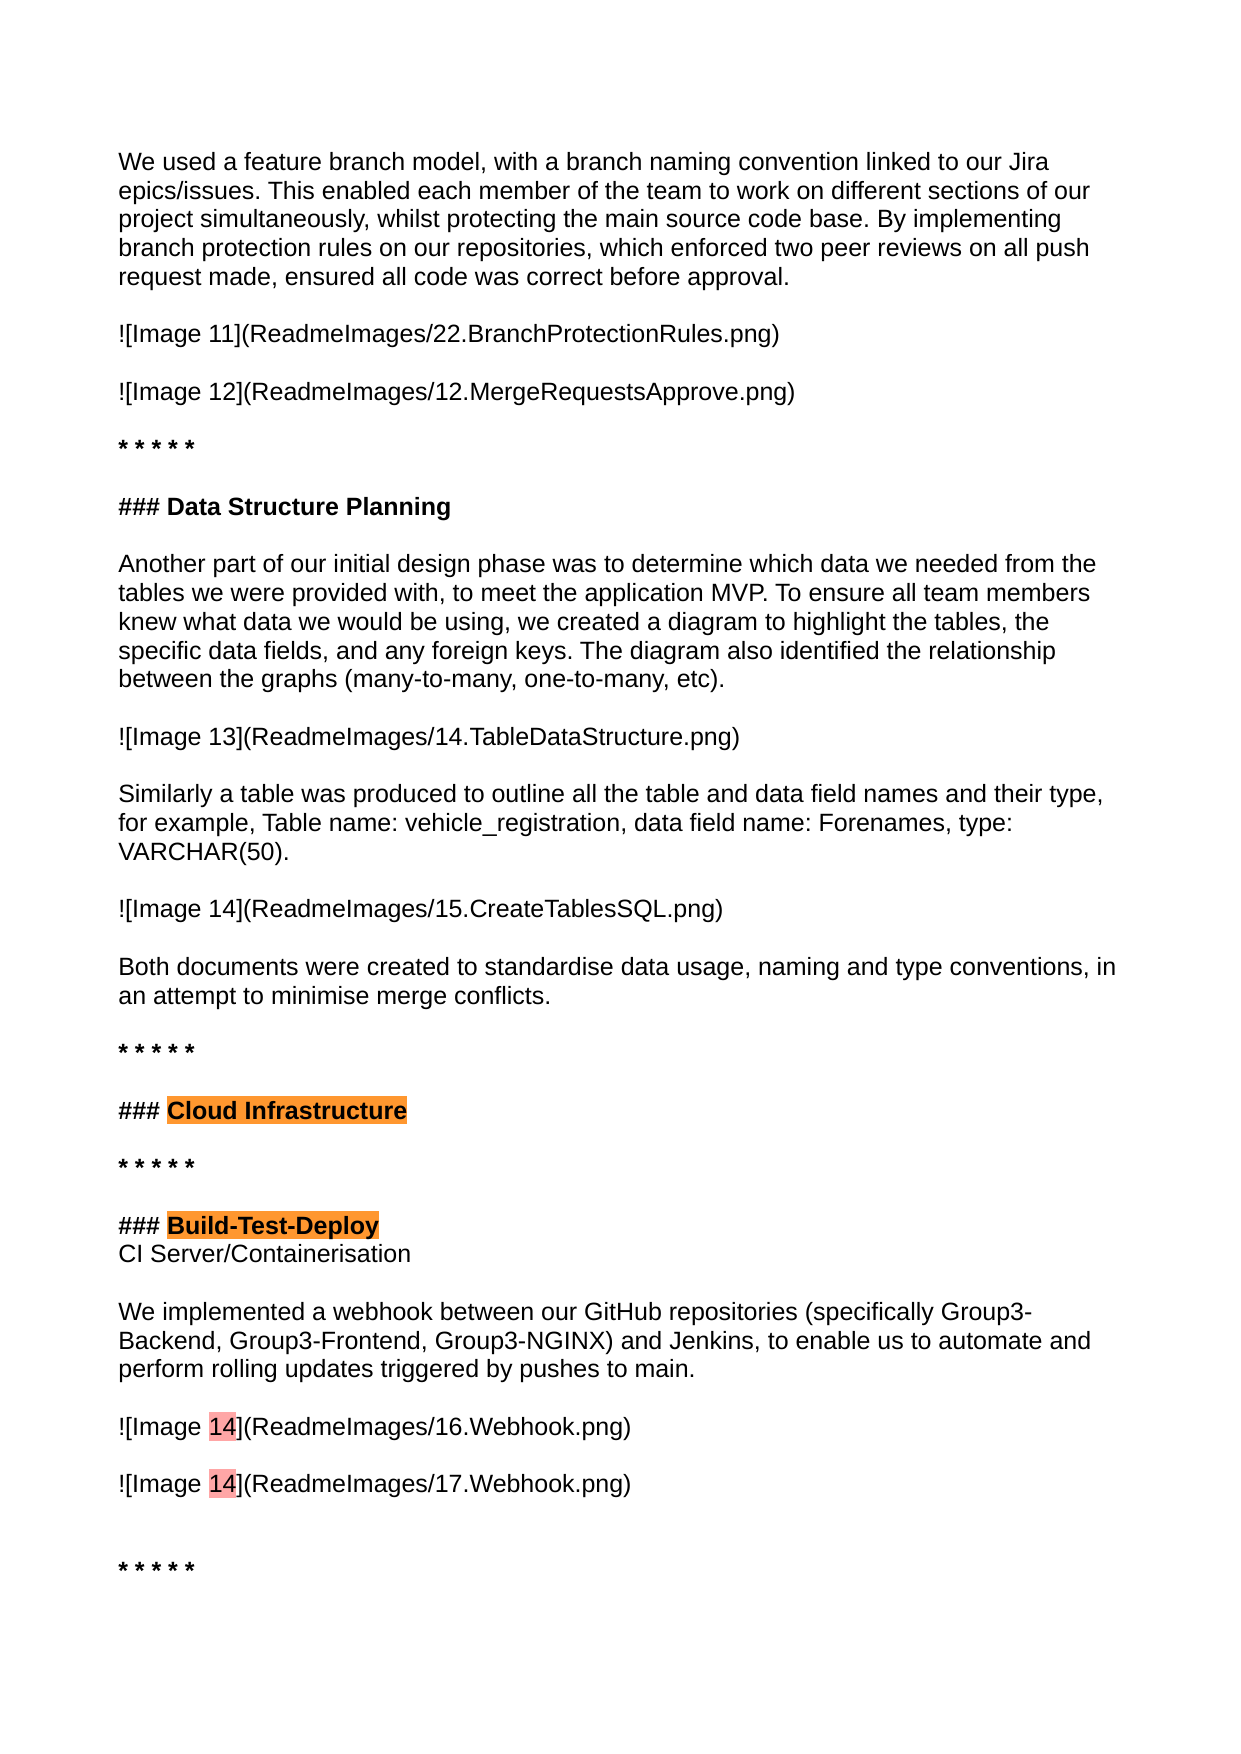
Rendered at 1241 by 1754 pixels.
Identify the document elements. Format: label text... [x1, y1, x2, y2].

text * * * * * [118, 1556, 1122, 1584]
text * * * * * [118, 1153, 1122, 1182]
text We used a feature branch model, with a branch naming convention linked to our Jira epics/issues. This enabled each member of the team to work on different sections of our project simultaneously, whilst protecting the main source code base. By implementing branch protection rules on our repositories, which enforced two peer reviews on all push request made, ensured all code was correct before approval. [118, 147, 1122, 291]
text ![Image 14](ReadmeImages/16.Webhook.png) [118, 1412, 1122, 1441]
text ![Image 13](ReadmeImages/14.TableDataStructure.png) [118, 722, 1122, 751]
text Similarly a table was produced to outline all the table and data field names and their type, for example, Table name: vehicle_registration, data field name: Forenames, type: VARCHAR(50). [118, 779, 1122, 866]
text * * * * * [118, 1038, 1122, 1067]
text We implemented a webhook between our GitHub repositories (specifically Group3-Backend, Group3-Frontend, Group3-NGINX) and Jenkins, to enable us to automate and perform rolling updates triggered by pushes to main. [118, 1297, 1122, 1383]
text ![Image 12](ReadmeImages/12.MergeRequestsApprove.png) [118, 377, 1122, 406]
text ### Build-Test-Deploy [118, 1211, 1122, 1239]
text Another part of our initial design phase was to determine which data we needed from the tables we were provided with, to meet the application MVP. To ensure all team members knew what data we would be using, we created a diagram to highlight the tables, the specific data fields, and any foreign keys. The diagram also identified the relationship between the graphs (many-to-many, one-to-many, etc). [118, 549, 1122, 693]
text CI Server/Containerisation [118, 1239, 1122, 1268]
text ### Data Structure Planning [118, 492, 1122, 521]
text * * * * * [118, 434, 1122, 463]
text Both documents were created to standardise data usage, naming and type conventions, in an attempt to minimise merge conflicts. [118, 952, 1122, 1009]
text ### Cloud Infrastructure [118, 1096, 1122, 1124]
text ![Image 11](ReadmeImages/22.BranchProtectionRules.png) [118, 319, 1122, 348]
text ![Image 14](ReadmeImages/15.CreateTablesSQL.png) [118, 894, 1122, 923]
text ![Image 14](ReadmeImages/17.Webhook.png) [118, 1469, 1122, 1498]
